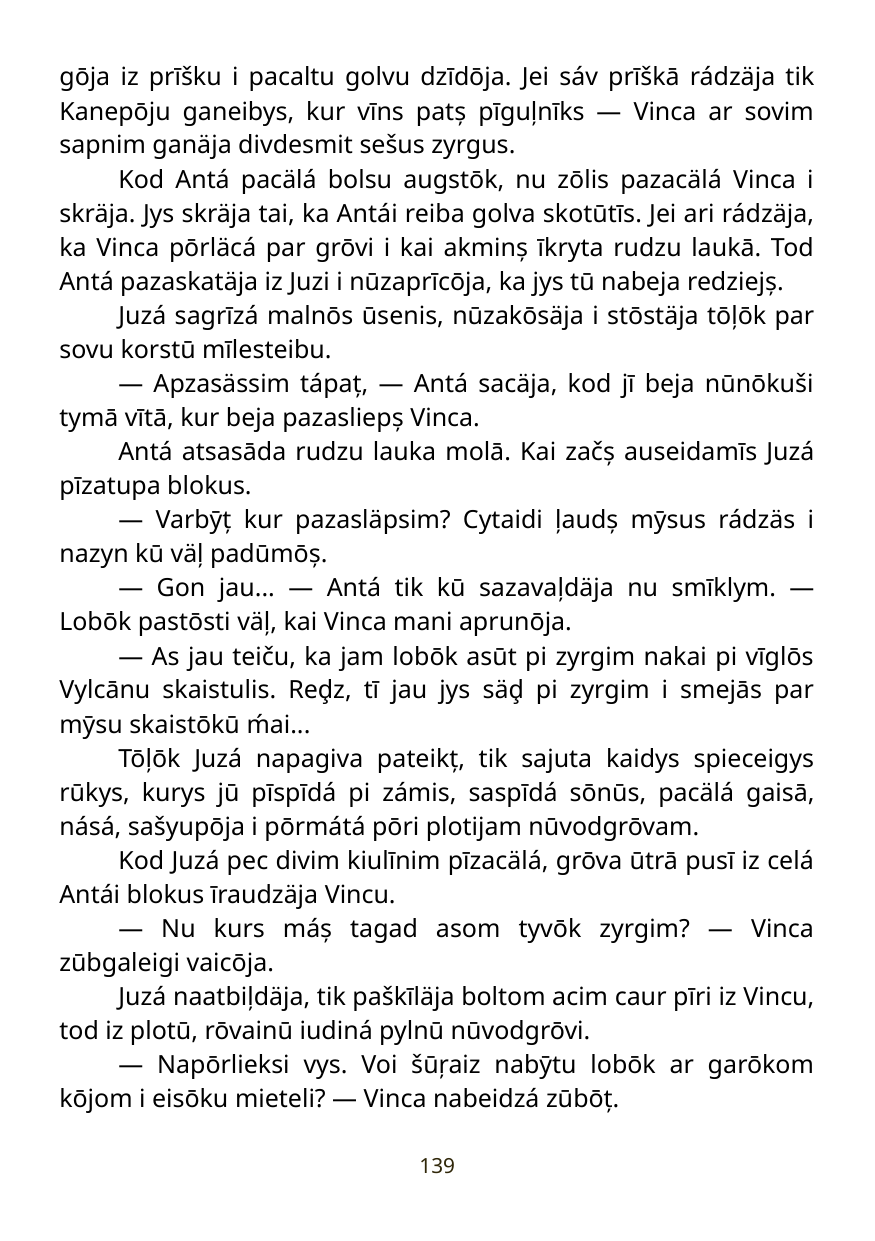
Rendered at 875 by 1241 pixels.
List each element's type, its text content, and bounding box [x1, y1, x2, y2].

text — As jau teiču, ka jam lobōk asūt pi zyrgim nakai pi vīglōs Vylcānu skaistulis. Reḑz, tī jau jys säḑ pi zyrgim i smejās par mȳsu skaistōkū ḿai... [59, 638, 815, 740]
text — Gon jau... — Antá tik kū sazavaļdäja nu smīklym. — Lobōk pastōsti väļ, kai Vinca mani aprunōja. [59, 570, 815, 638]
text Juzá sagrīzá malnōs ūsenis, nūzakōsäja i stōstäja tōļōk par sovu korstū mīlesteibu. [59, 297, 815, 366]
text — Napōrlieksi vys. Voi šūŗaiz nabȳtu lobōk ar garōkom kōjom i eisōku mieteli? — Vinca nabeidzá zūbōț. [59, 1047, 815, 1115]
text — Nu kurs máș tagad asom tyvōk zyrgim? — Vinca zūbgaleigi vaicōja. [59, 911, 815, 979]
text Kod Juzá pec divim kiulīnim pīzacälá, grōva ūtrā pusī iz celá Antái blokus īraudzäja Vincu. [59, 842, 815, 911]
text Antá atsasāda rudzu lauka molā. Kai začș auseidamīs Juzá pīzatupa blokus. [59, 434, 815, 502]
text gōja iz prīšku i pacaltu golvu dzīdōja. Jei sáv prīškā rádzäja tik Kanepōju ganeibys, kur vīns patș pīguļnīks — Vinca ar sovim sapnim ganäja divdesmit sešus zyrgus. [59, 59, 815, 161]
text — Apzasässim tápaț, — Antá sacäja, kod jī beja nūnōkuši tymā vītā, kur beja pazasliepș Vinca. [59, 366, 815, 434]
text Kod Antá pacälá bolsu augstōk, nu zōlis pazacälá Vinca i skräja. Jys skräja tai, ka Antái reiba golva skotūtīs. Jei ari rádzäja, ka Vinca pōrläcá par grōvi i kai akminș īkryta rudzu laukā. Tod Antá pazaskatäja iz Juzi i nūzaprīcōja, ka jys tū nabeja redziejș. [59, 161, 815, 297]
text — Varbȳț kur pazasläpsim? Cytaidi ļaudș mȳsus rádzäs i nazyn kū väļ padūmōș. [59, 502, 815, 570]
text Juzá naatbiļdäja, tik paškīläja boltom acim caur pīri iz Vincu, tod iz plotū, rōvainū iudiná pylnū nūvodgrōvi. [59, 979, 815, 1047]
text Tōļōk Juzá napagiva pateikț, tik sajuta kaidys spieceigys rūkys, kurys jū pīspīdá pi zámis, saspīdá sōnūs, pacälá gaisā, násá, sašyupōja i pōrmátá pōri plotijam nūvodgrōvam. [59, 740, 815, 842]
